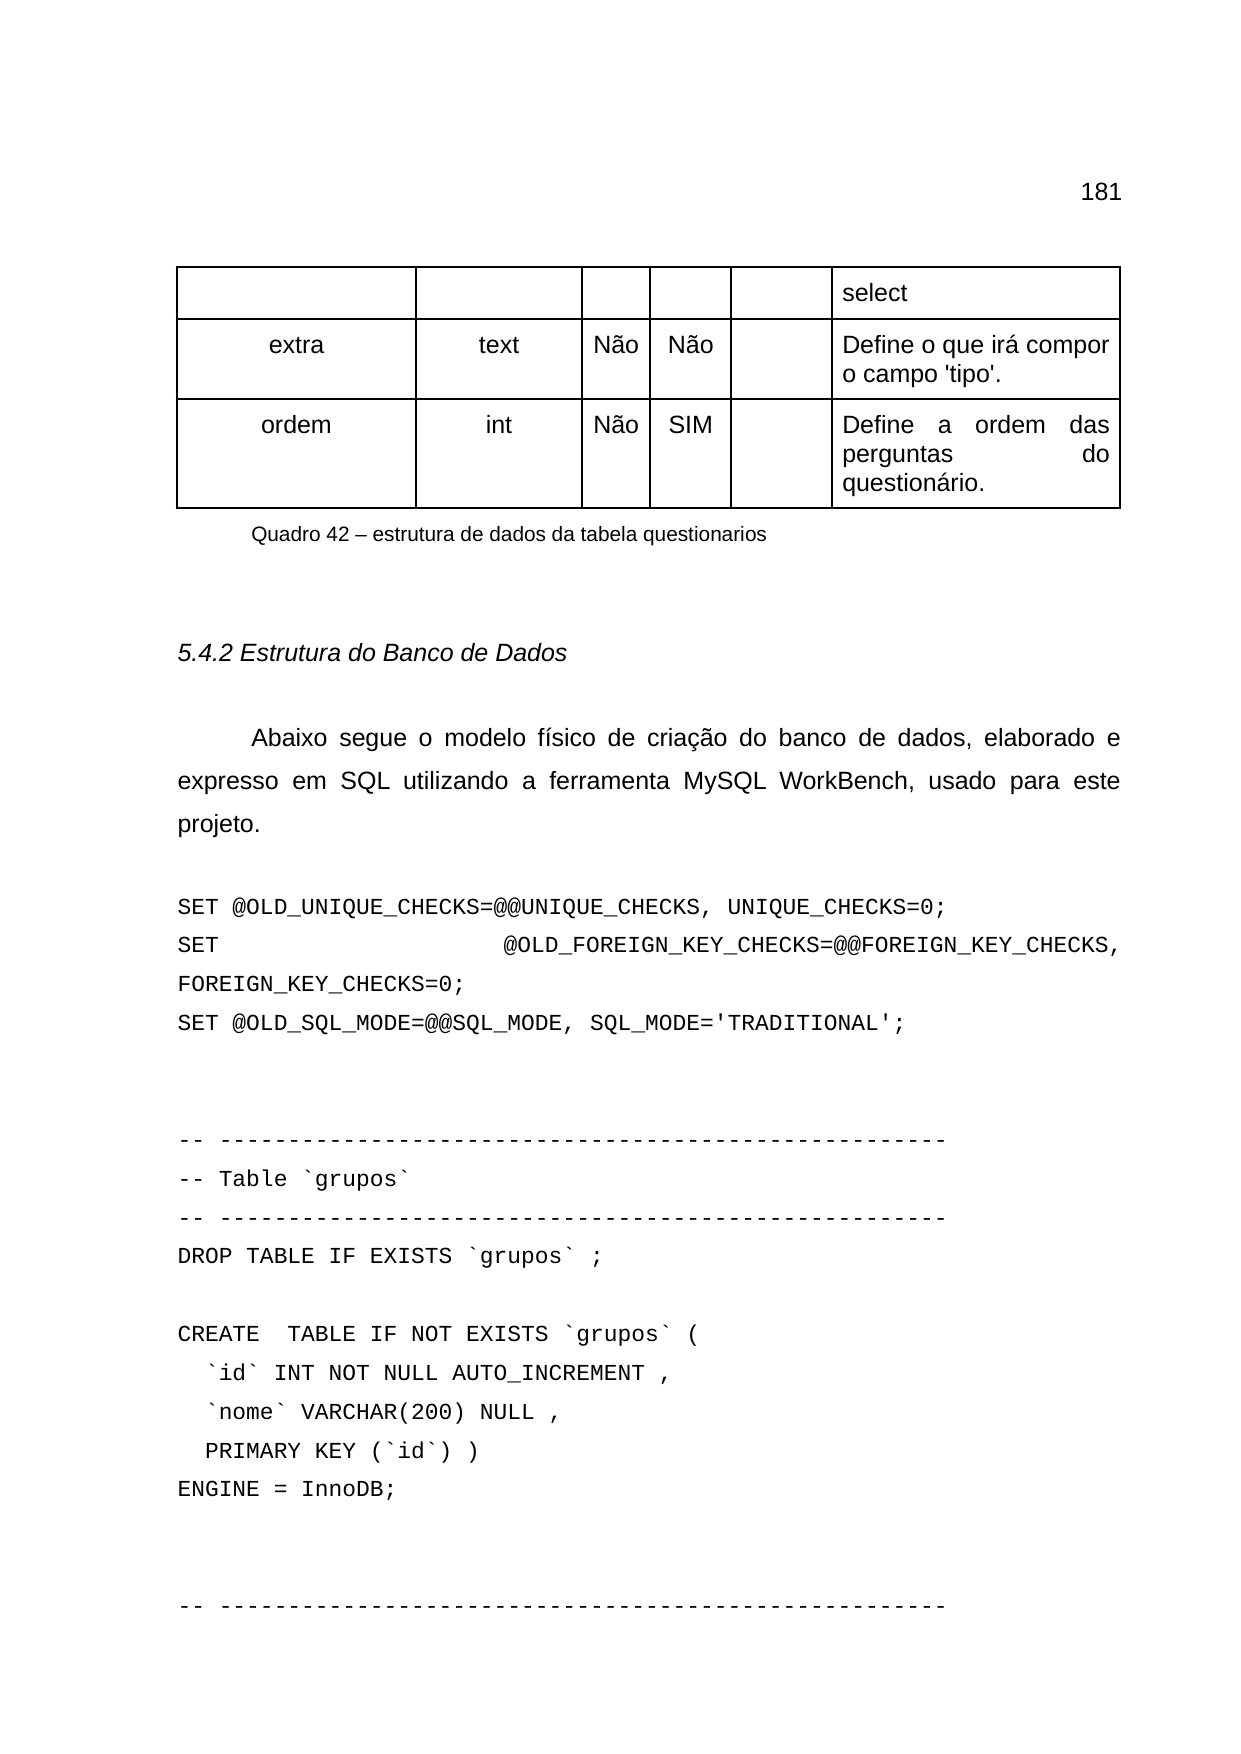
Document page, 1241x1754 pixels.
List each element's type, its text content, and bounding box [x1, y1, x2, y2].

text -- ----------------------------------------------------- [177, 1128, 1122, 1154]
table_cell [651, 268, 730, 317]
table_cell Define a ordem das perguntas do questionário. [833, 400, 1119, 507]
table_cell Não [583, 320, 649, 398]
table_cell Não [651, 320, 730, 398]
table_cell int [417, 400, 581, 507]
text CREATE TABLE IF NOT EXISTS `grupos` ( [177, 1322, 1122, 1348]
text Abaixo segue o modelo físico de criação do banco de dados, elaborado e expresso em SQL utilizando a ferramenta MySQL WorkBench, usado para este projeto. [177, 722, 1122, 837]
table_cell extra [178, 320, 415, 398]
table_cell SIM [651, 400, 730, 507]
text `id` INT NOT NULL AUTO_INCREMENT , [177, 1361, 1122, 1387]
text SET @OLD_UNIQUE_CHECKS=@@UNIQUE_CHECKS, UNIQUE_CHECKS=0; [177, 895, 1122, 921]
text SET @OLD_SQL_MODE=@@SQL_MODE, SQL_MODE='TRADITIONAL'; [177, 1012, 1122, 1037]
text -- ----------------------------------------------------- [177, 1594, 1122, 1620]
text -- ----------------------------------------------------- [177, 1206, 1122, 1232]
table_cell [732, 400, 831, 507]
text `nome` VARCHAR(200) NULL , [177, 1400, 1122, 1426]
table_cell text [417, 320, 581, 398]
text PRIMARY KEY (`id`) ) [177, 1439, 1122, 1465]
table_cell [732, 320, 831, 398]
table_cell [583, 268, 649, 317]
text ENGINE = InnoDB; [177, 1478, 1122, 1504]
text -- Table `grupos` [177, 1167, 1122, 1193]
subtitle 5.4.2 Estrutura do Banco de Dados [177, 638, 1122, 667]
text Quadro 42 – estrutura de dados da tabela questionarios [177, 522, 1122, 546]
table_cell [732, 268, 831, 317]
table_cell [178, 268, 415, 317]
text SET @OLD_FOREIGN_KEY_CHECKS=@@FOREIGN_KEY_CHECKS, FOREIGN_KEY_CHECKS=0; [177, 934, 1122, 999]
table_cell [417, 268, 581, 317]
table_cell Define o que irá compor o campo 'tipo'. [833, 320, 1119, 398]
table_cell ordem [178, 400, 415, 507]
table_cell Não [583, 400, 649, 507]
table_cell select [833, 268, 1119, 317]
text DROP TABLE IF EXISTS `grupos` ; [177, 1245, 1122, 1271]
